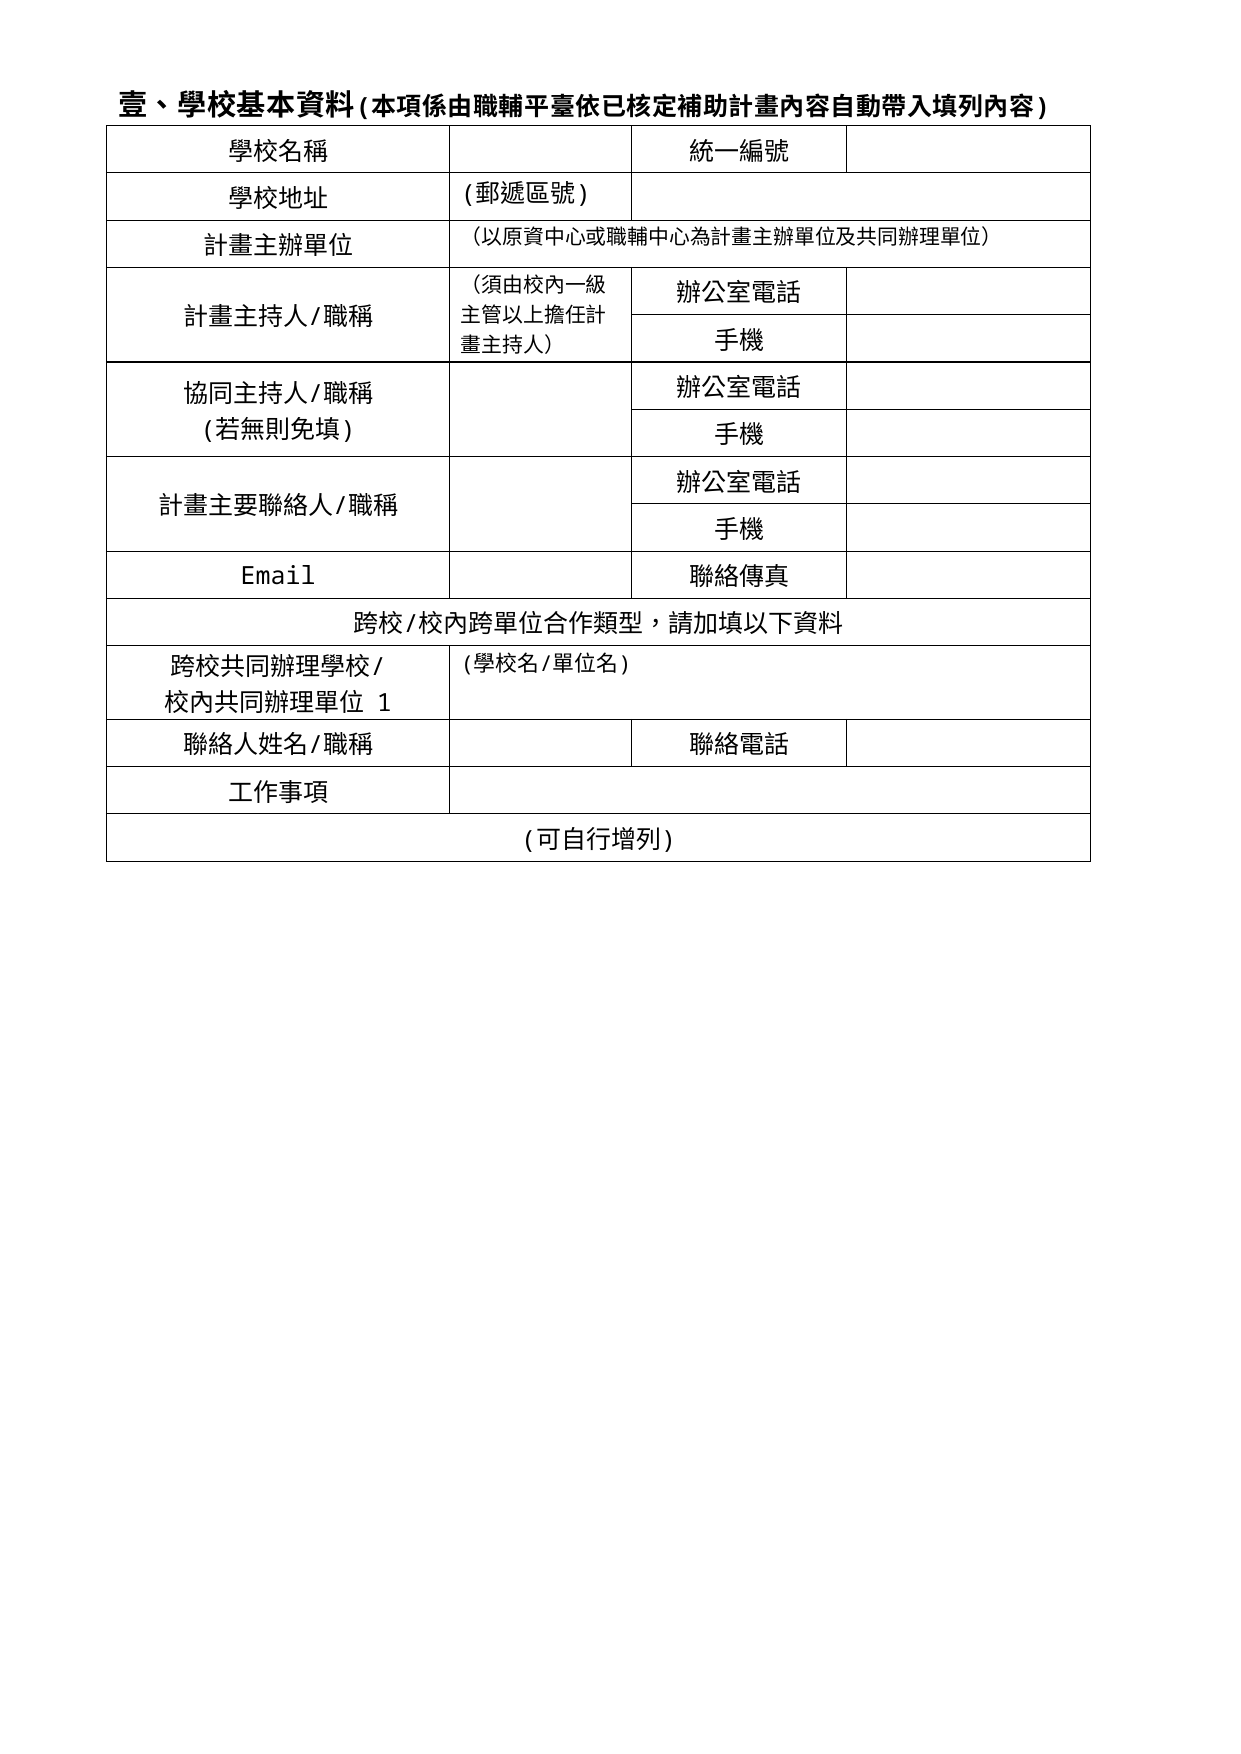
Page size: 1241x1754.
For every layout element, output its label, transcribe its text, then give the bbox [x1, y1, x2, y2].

table_cell 辦公室電話 [632, 457, 846, 503]
table_cell [847, 720, 1090, 766]
table_cell （以原資中心或職輔中心為計畫主辦單位及共同辦理單位） [450, 221, 1090, 267]
table_header 統一編號 [632, 126, 846, 172]
table_cell [847, 268, 1090, 314]
table_cell 學校地址 [107, 173, 449, 219]
table_cell [847, 315, 1090, 361]
table_cell 聯絡電話 [632, 720, 846, 766]
table_cell [847, 504, 1090, 551]
table_cell 工作事項 [107, 767, 449, 813]
table_cell [450, 720, 631, 766]
table_cell [450, 363, 631, 456]
table_cell [450, 552, 631, 598]
table_header 學校名稱 [107, 126, 449, 172]
table_cell 手機 [632, 504, 846, 551]
text 壹、學校基本資料(本項係由職輔平臺依已核定補助計畫內容自動帶入填列內容) [118, 75, 1122, 125]
table_cell 協同主持人/職稱 (若無則免填) [107, 363, 449, 456]
table_cell [847, 552, 1090, 598]
table_cell [847, 363, 1090, 409]
table_cell 手機 [632, 315, 846, 361]
table_cell [450, 457, 631, 551]
table_cell [847, 457, 1090, 503]
table_cell 跨校/校內跨單位合作類型，請加填以下資料 [107, 599, 1090, 645]
table_cell 計畫主辦單位 [107, 221, 449, 267]
table_cell Email [107, 552, 449, 598]
table_cell 聯絡人姓名/職稱 [107, 720, 449, 766]
table_cell 手機 [632, 410, 846, 456]
table_cell 聯絡傳真 [632, 552, 846, 598]
table_cell [450, 767, 1090, 813]
table_cell (郵遞區號) [450, 173, 631, 219]
table_cell (可自行增列) [107, 814, 1090, 861]
table_cell [632, 173, 1090, 219]
table_cell (學校名/單位名) [450, 646, 1090, 719]
table_cell 跨校共同辦理學校/ 校內共同辦理單位 1 [107, 646, 449, 719]
table_cell 計畫主持人/職稱 [107, 268, 449, 361]
table_cell 計畫主要聯絡人/職稱 [107, 457, 449, 551]
table_cell 辦公室電話 [632, 363, 846, 409]
table_header [847, 126, 1090, 172]
table_cell 辦公室電話 [632, 268, 846, 314]
table_header [450, 126, 631, 172]
table_cell （須由校內一級主管以上擔任計畫主持人） [450, 268, 631, 361]
table_cell [847, 410, 1090, 456]
